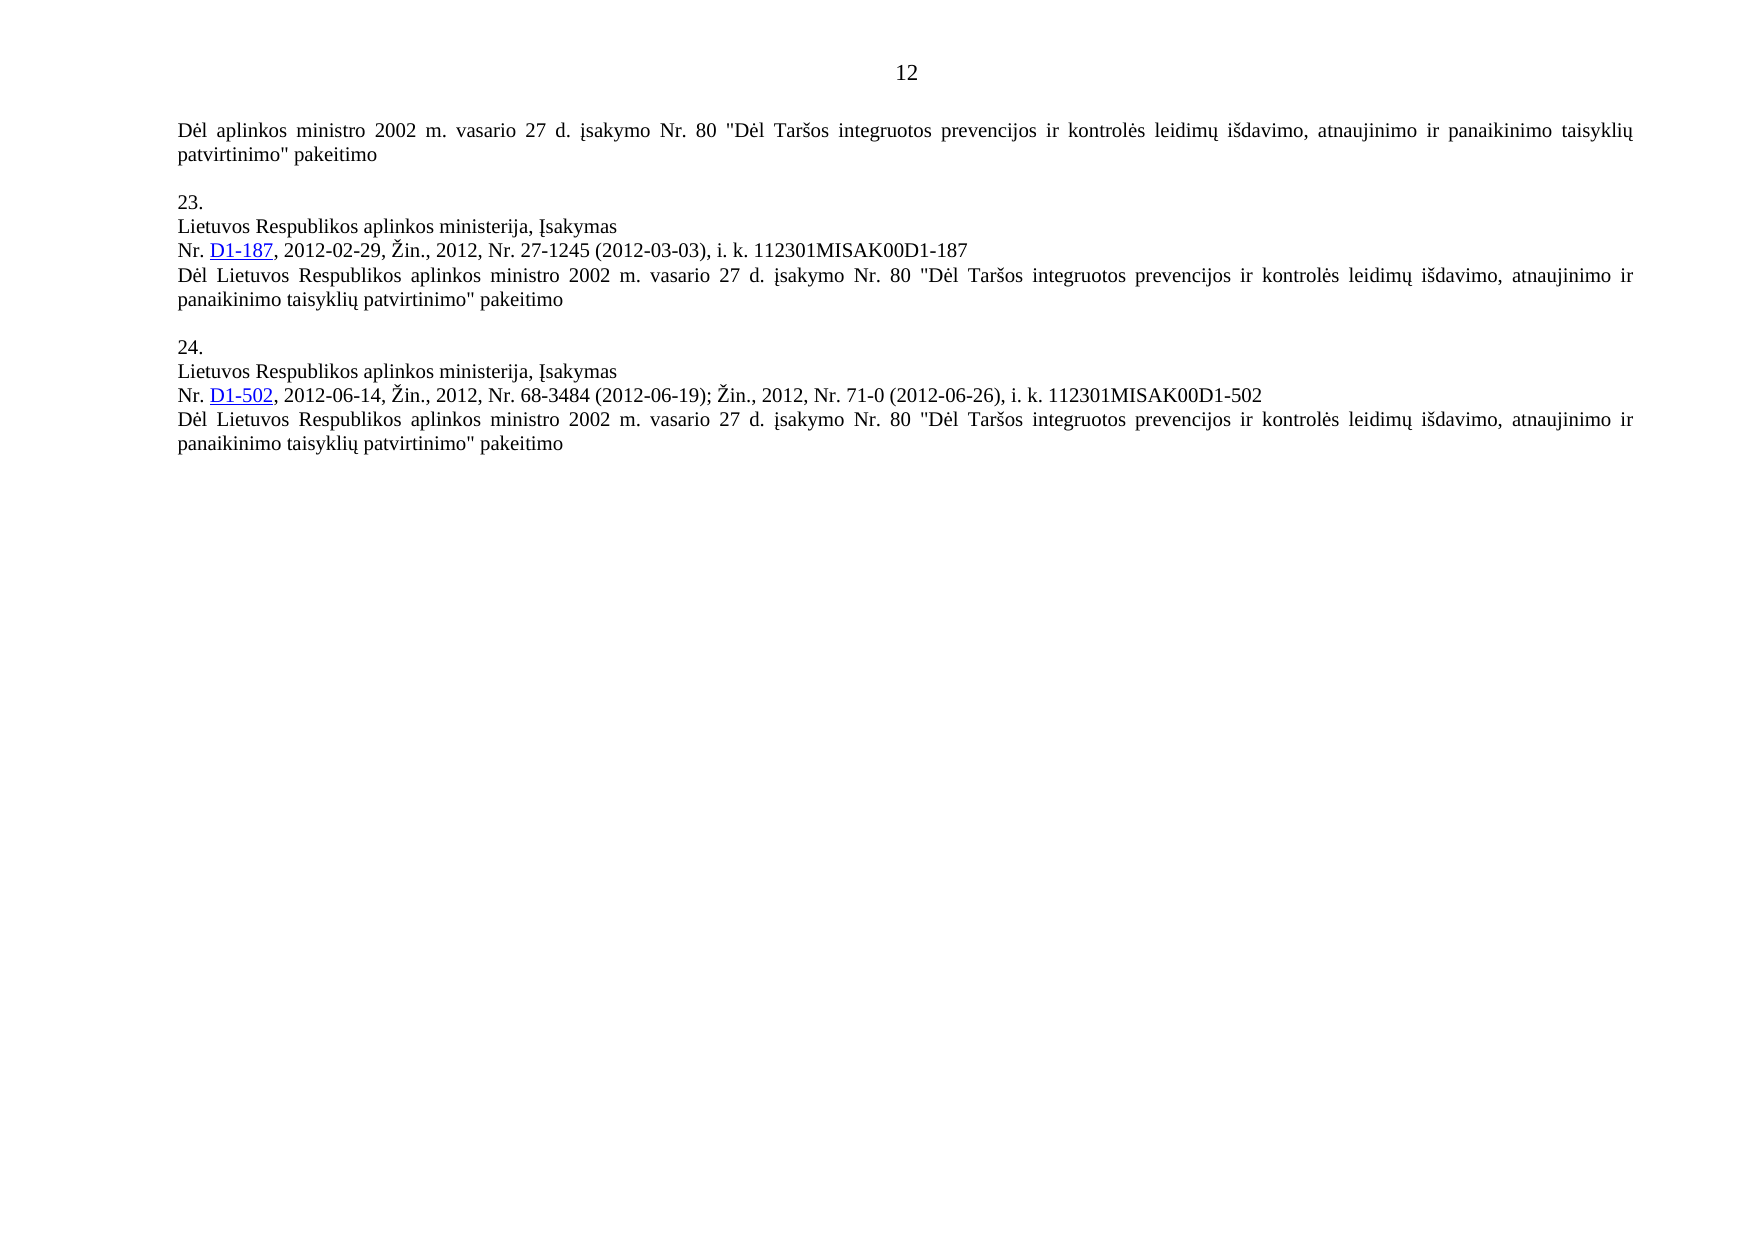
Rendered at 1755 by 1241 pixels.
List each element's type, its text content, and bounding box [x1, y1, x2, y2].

text 23. [177, 190, 1636, 214]
text Dėl Lietuvos Respublikos aplinkos ministro 2002 m. vasario 27 d. įsakymo Nr. 80 "Dėl Taršos integruotos prevencijos ir kontrolės leidimų išdavimo, atnaujinimo ir panaikinimo taisyklių patvirtinimo" pakeitimo [177, 407, 1636, 455]
text Nr. D1-187, 2012-02-29, Žin., 2012, Nr. 27-1245 (2012-03-03), i. k. 112301MISAK00D1-187 [177, 238, 1636, 262]
text Lietuvos Respublikos aplinkos ministerija, Įsakymas [177, 359, 1636, 383]
text 24. [177, 335, 1636, 359]
text Dėl aplinkos ministro 2002 m. vasario 27 d. įsakymo Nr. 80 "Dėl Taršos integruotos prevencijos ir kontrolės leidimų išdavimo, atnaujinimo ir panaikinimo taisyklių patvirtinimo" pakeitimo [177, 118, 1636, 166]
text Dėl Lietuvos Respublikos aplinkos ministro 2002 m. vasario 27 d. įsakymo Nr. 80 "Dėl Taršos integruotos prevencijos ir kontrolės leidimų išdavimo, atnaujinimo ir panaikinimo taisyklių patvirtinimo" pakeitimo [177, 262, 1636, 311]
text Nr. D1-502, 2012-06-14, Žin., 2012, Nr. 68-3484 (2012-06-19); Žin., 2012, Nr. 71-0 (2012-06-26), i. k. 112301MISAK00D1-502 [177, 383, 1636, 407]
text Lietuvos Respublikos aplinkos ministerija, Įsakymas [177, 214, 1636, 238]
